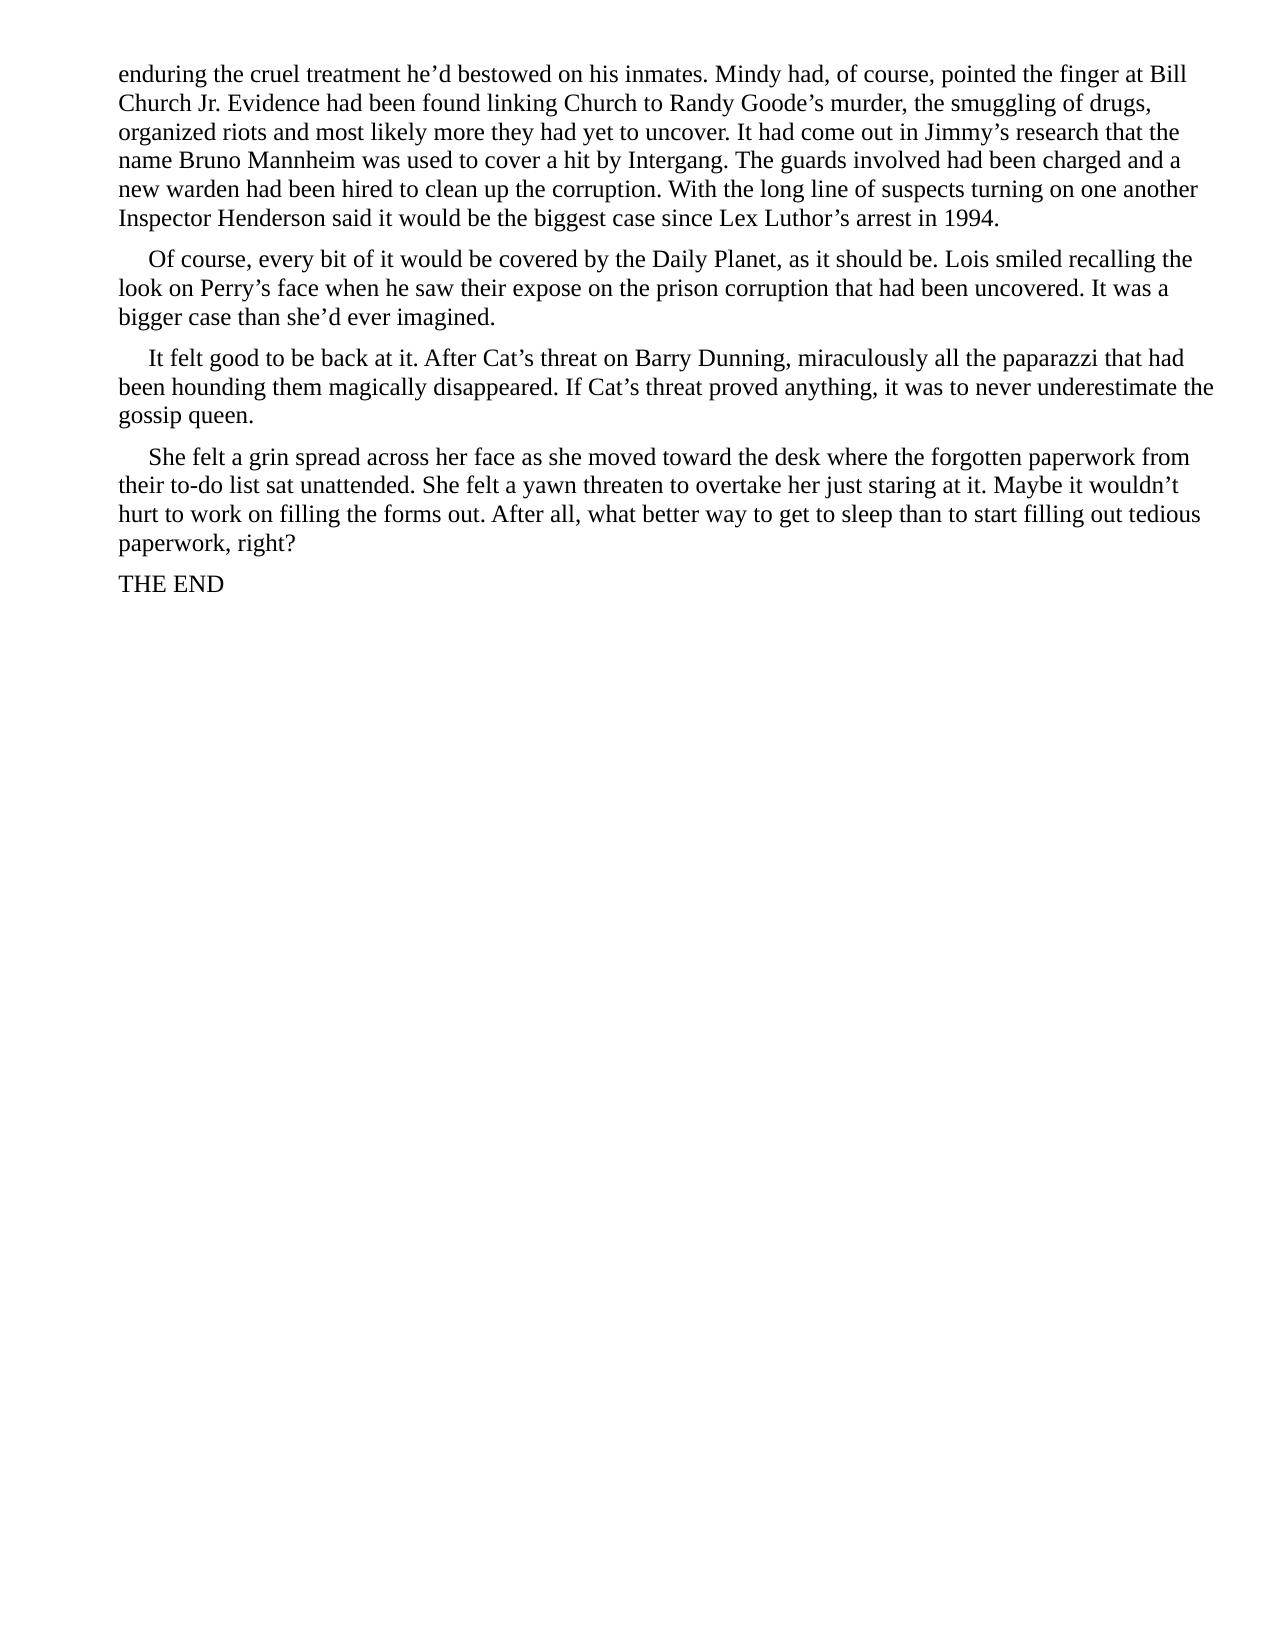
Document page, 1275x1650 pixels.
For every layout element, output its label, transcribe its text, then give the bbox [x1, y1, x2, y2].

text It felt good to be back at it. After Cat’s threat on Barry Dunning, miraculously all the paparazzi that had been hounding them magically disappeared. If Cat’s threat proved anything, it was to never underestimate the gossip queen. [118, 343, 1216, 429]
text She felt a grin spread across her face as she moved toward the desk where the forgotten paperwork from their to-do list sat unattended. She felt a yawn threaten to overtake her just staring at it. Maybe it wouldn’t hurt to work on filling the forms out. After all, what better way to get to sleep than to start filling out tedious paperwork, right? [118, 442, 1216, 557]
text enduring the cruel treatment he’d bestowed on his inmates. Mindy had, of course, pointed the finger at Bill Church Jr. Evidence had been found linking Church to Randy Goode’s murder, the smuggling of drugs, organized riots and most likely more they had yet to uncover. It had come out in Jimmy’s research that the name Bruno Mannheim was used to cover a hit by Intergang. The guards involved had been charged and a new warden had been hired to clean up the corruption. With the long line of suspects turning on one another Inspector Henderson said it would be the biggest case since Lex Luthor’s arrest in 1994. [118, 59, 1216, 232]
text THE END [118, 569, 1216, 598]
text Of course, every bit of it would be covered by the Daily Planet, as it should be. Lois smiled recalling the look on Perry’s face when he saw their expose on the prison corruption that had been uncovered. It was a bigger case than she’d ever imagined. [118, 244, 1216, 330]
